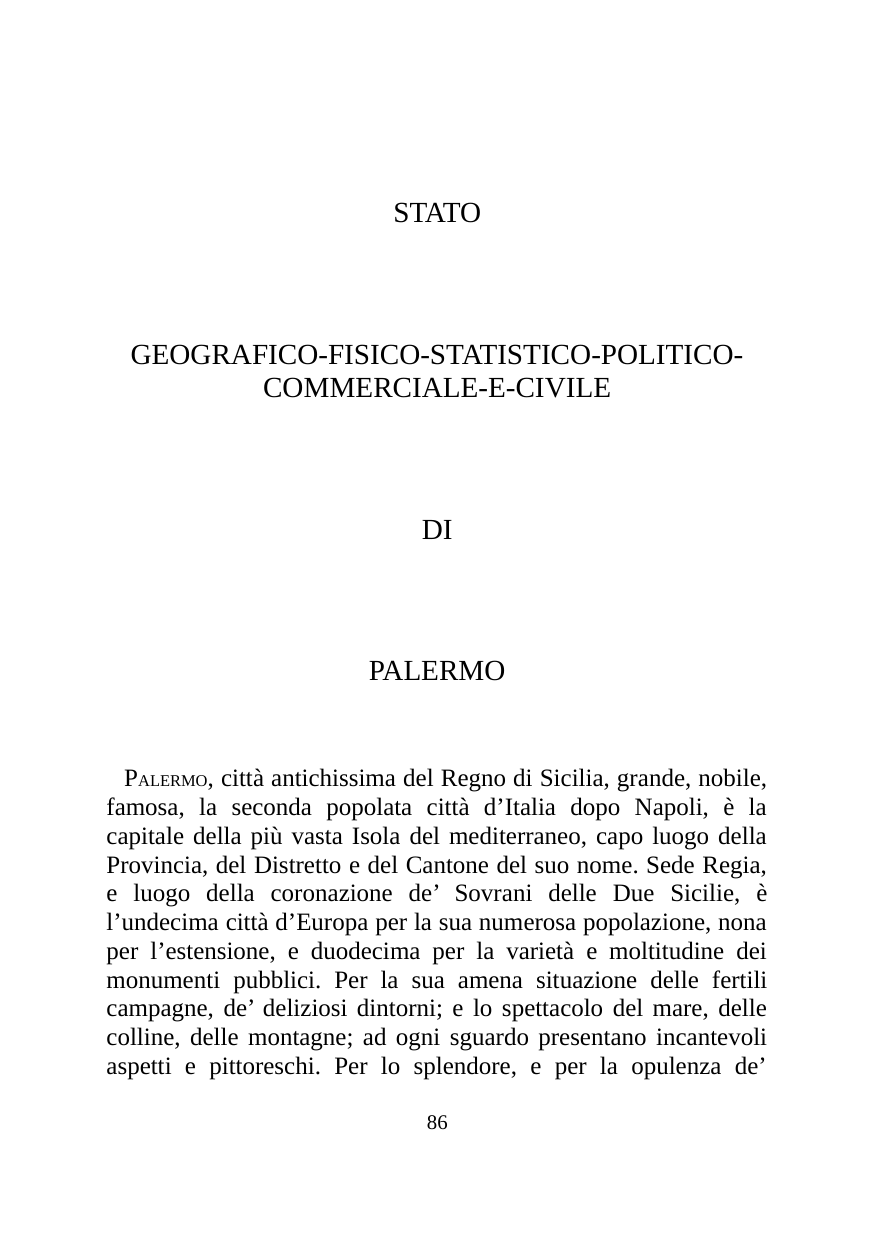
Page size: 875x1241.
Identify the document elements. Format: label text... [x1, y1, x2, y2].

subtitle DI [106, 512, 768, 545]
subtitle PALERMO [106, 653, 768, 687]
subtitle GEOGRAFICO-FISICO-STATISTICO-POLITICO-COMMERCIALE-E-CIVILE [106, 337, 768, 404]
subtitle STATO [106, 195, 768, 229]
text Palermo, città antichissima del Regno di Sicilia, grande, nobile, famosa, la seconda popolata città d’Italia dopo Napoli, è la capitale della più vasta Isola del mediterraneo, capo luogo della Provincia, del Distretto e del Cantone del suo nome. Sede Regia, e luogo della coronazione de’ Sovrani delle Due Sicilie, è l’undecima città d’Europa per la sua numerosa popolazione, nona per l’estensione, e duodecima per la varietà e moltitudine dei monumenti pubblici. Per la sua amena situazione delle fertili campagne, de’ deliziosi dintorni; e lo spettacolo del mare, delle colline, delle montagne; ad ogni sguardo presentano incantevoli aspetti e pittoreschi. Per lo splendore, e per la opulenza de’ [106, 763, 768, 1080]
